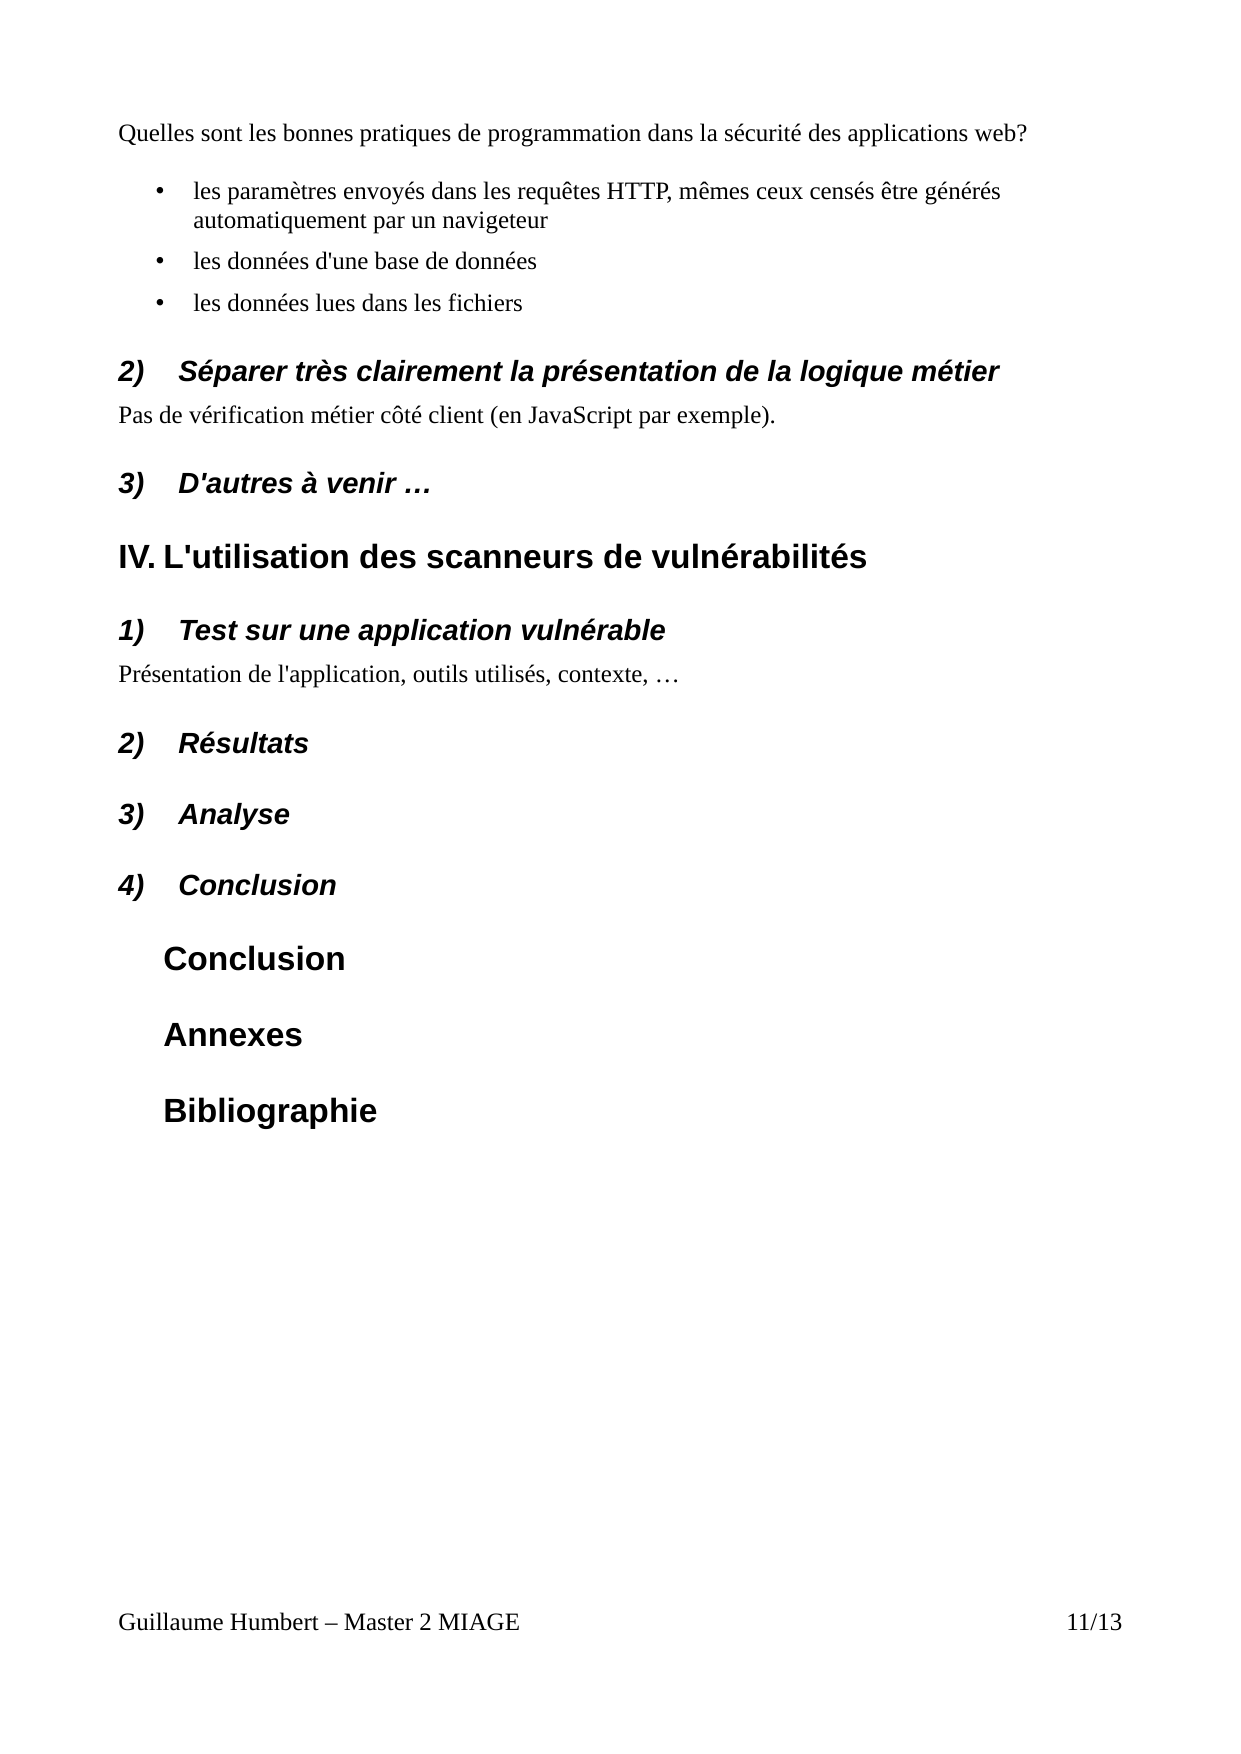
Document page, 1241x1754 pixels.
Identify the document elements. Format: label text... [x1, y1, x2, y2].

subtitle Bibliographie [118, 1091, 1122, 1130]
subtitle D'autres à venir … [118, 466, 1122, 500]
list les paramètres envoyés dans les requêtes HTTP, mêmes ceux censés être générés automatiquement par un navigeteur [156, 176, 1122, 234]
list les données lues dans les fichiers [156, 288, 1122, 316]
subtitle Séparer très clairement la présentation de la logique métier [118, 354, 1122, 387]
subtitle Conclusion [118, 939, 1122, 977]
subtitle Analyse [118, 797, 1122, 830]
subtitle Annexes [118, 1015, 1122, 1053]
subtitle L'utilisation des scanneurs de vulnérabilités [118, 537, 1122, 576]
text Présentation de l'application, outils utilisés, contexte, … [118, 659, 1122, 688]
subtitle Résultats [118, 726, 1122, 759]
subtitle Conclusion [118, 868, 1122, 901]
subtitle Test sur une application vulnérable [118, 613, 1122, 647]
text Pas de vérification métier côté client (en JavaScript par exemple). [118, 400, 1122, 429]
list les données d'une base de données [156, 246, 1122, 275]
